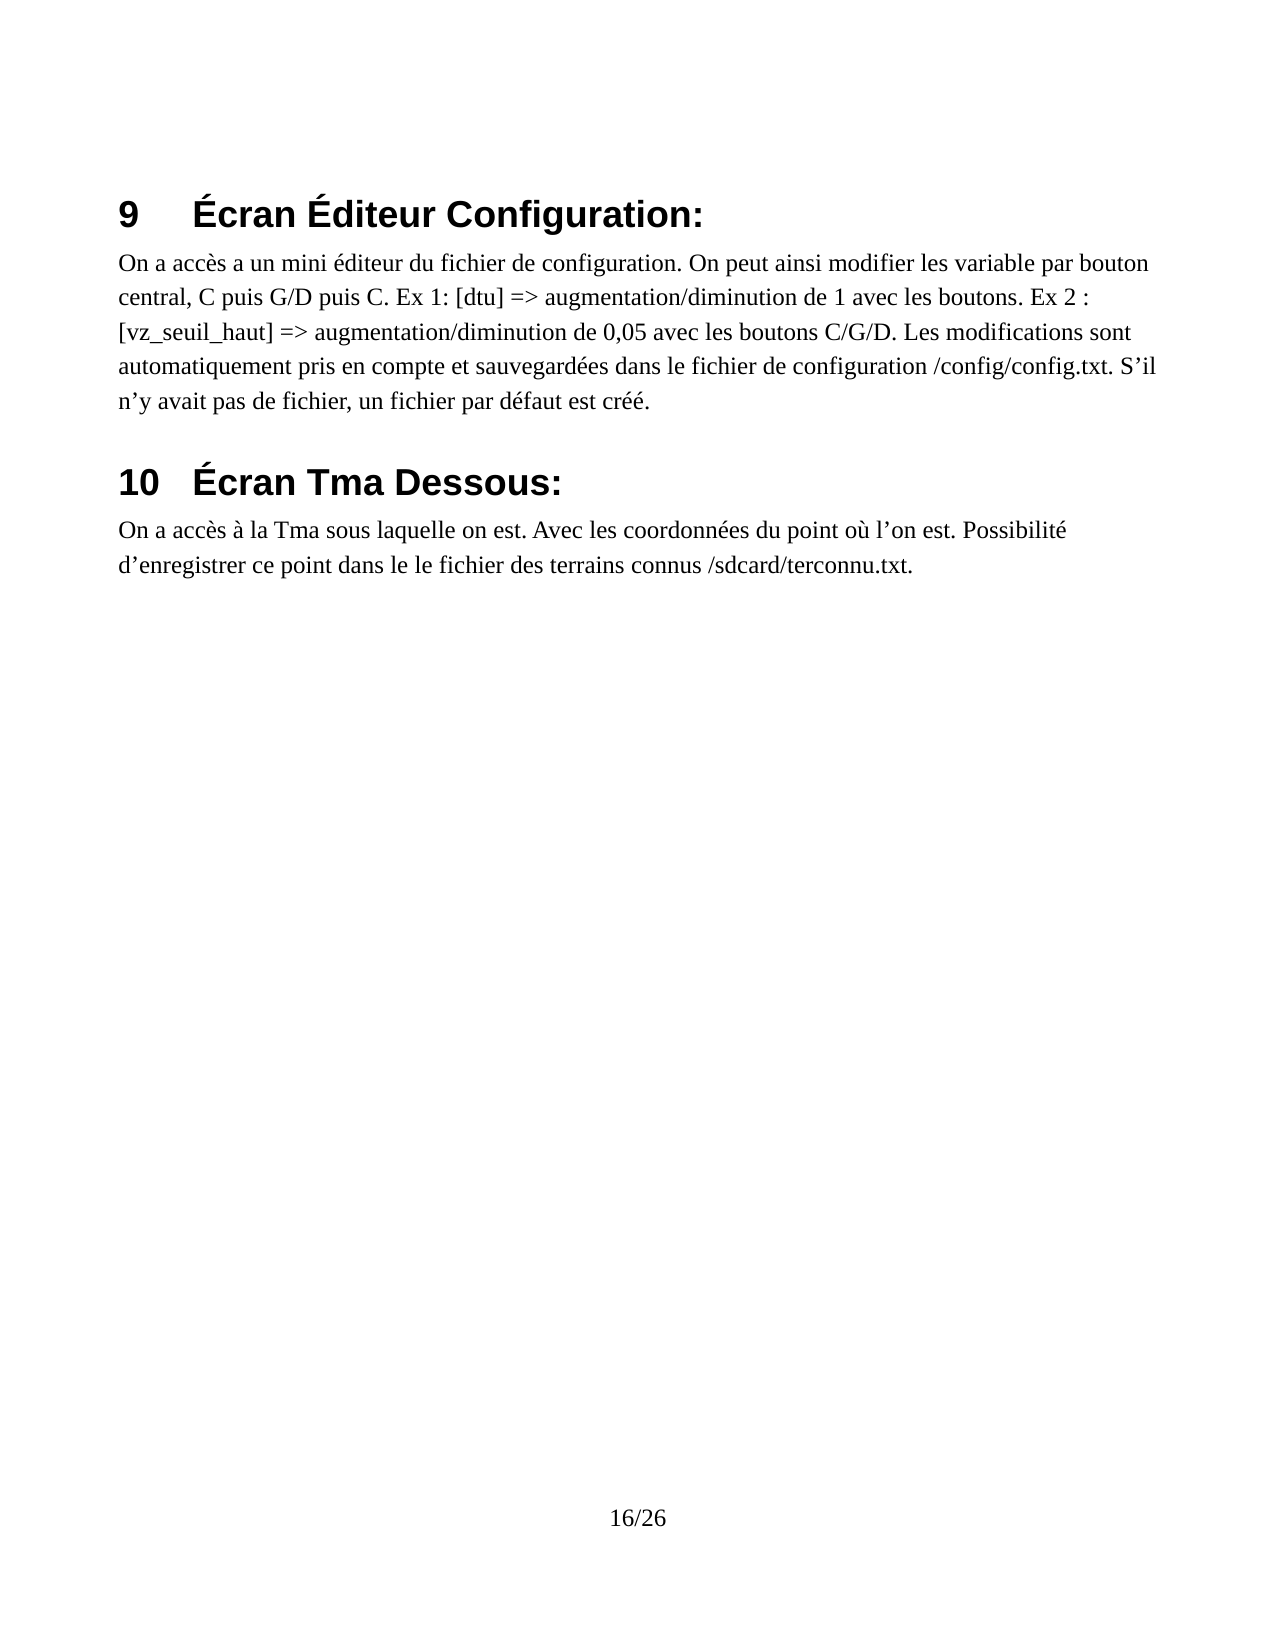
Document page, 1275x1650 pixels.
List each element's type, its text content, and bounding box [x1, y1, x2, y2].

subtitle Écran Éditeur Configuration: [118, 192, 1157, 235]
subtitle Écran Tma Dessous: [118, 460, 1157, 503]
text On a accès a un mini éditeur du fichier de configuration. On peut ainsi modifier les variable par bouton central, C puis G/D puis C. Ex 1: [dtu] => augmentation/diminution de 1 avec les boutons. Ex 2 : [vz_seuil_haut] => augmentation/diminution de 0,05 avec les boutons C/G/D. Les modifications sont automatiquement pris en compte et sauvegardées dans le fichier de configuration /config/config.txt. S’il n’y avait pas de fichier, un fichier par défaut est créé. [118, 248, 1157, 414]
text On a accès à la Tma sous laquelle on est. Avec les coordonnées du point où l’on est. Possibilité d’enregistrer ce point dans le le fichier des terrains connus /sdcard/terconnu.txt. [118, 515, 1157, 579]
